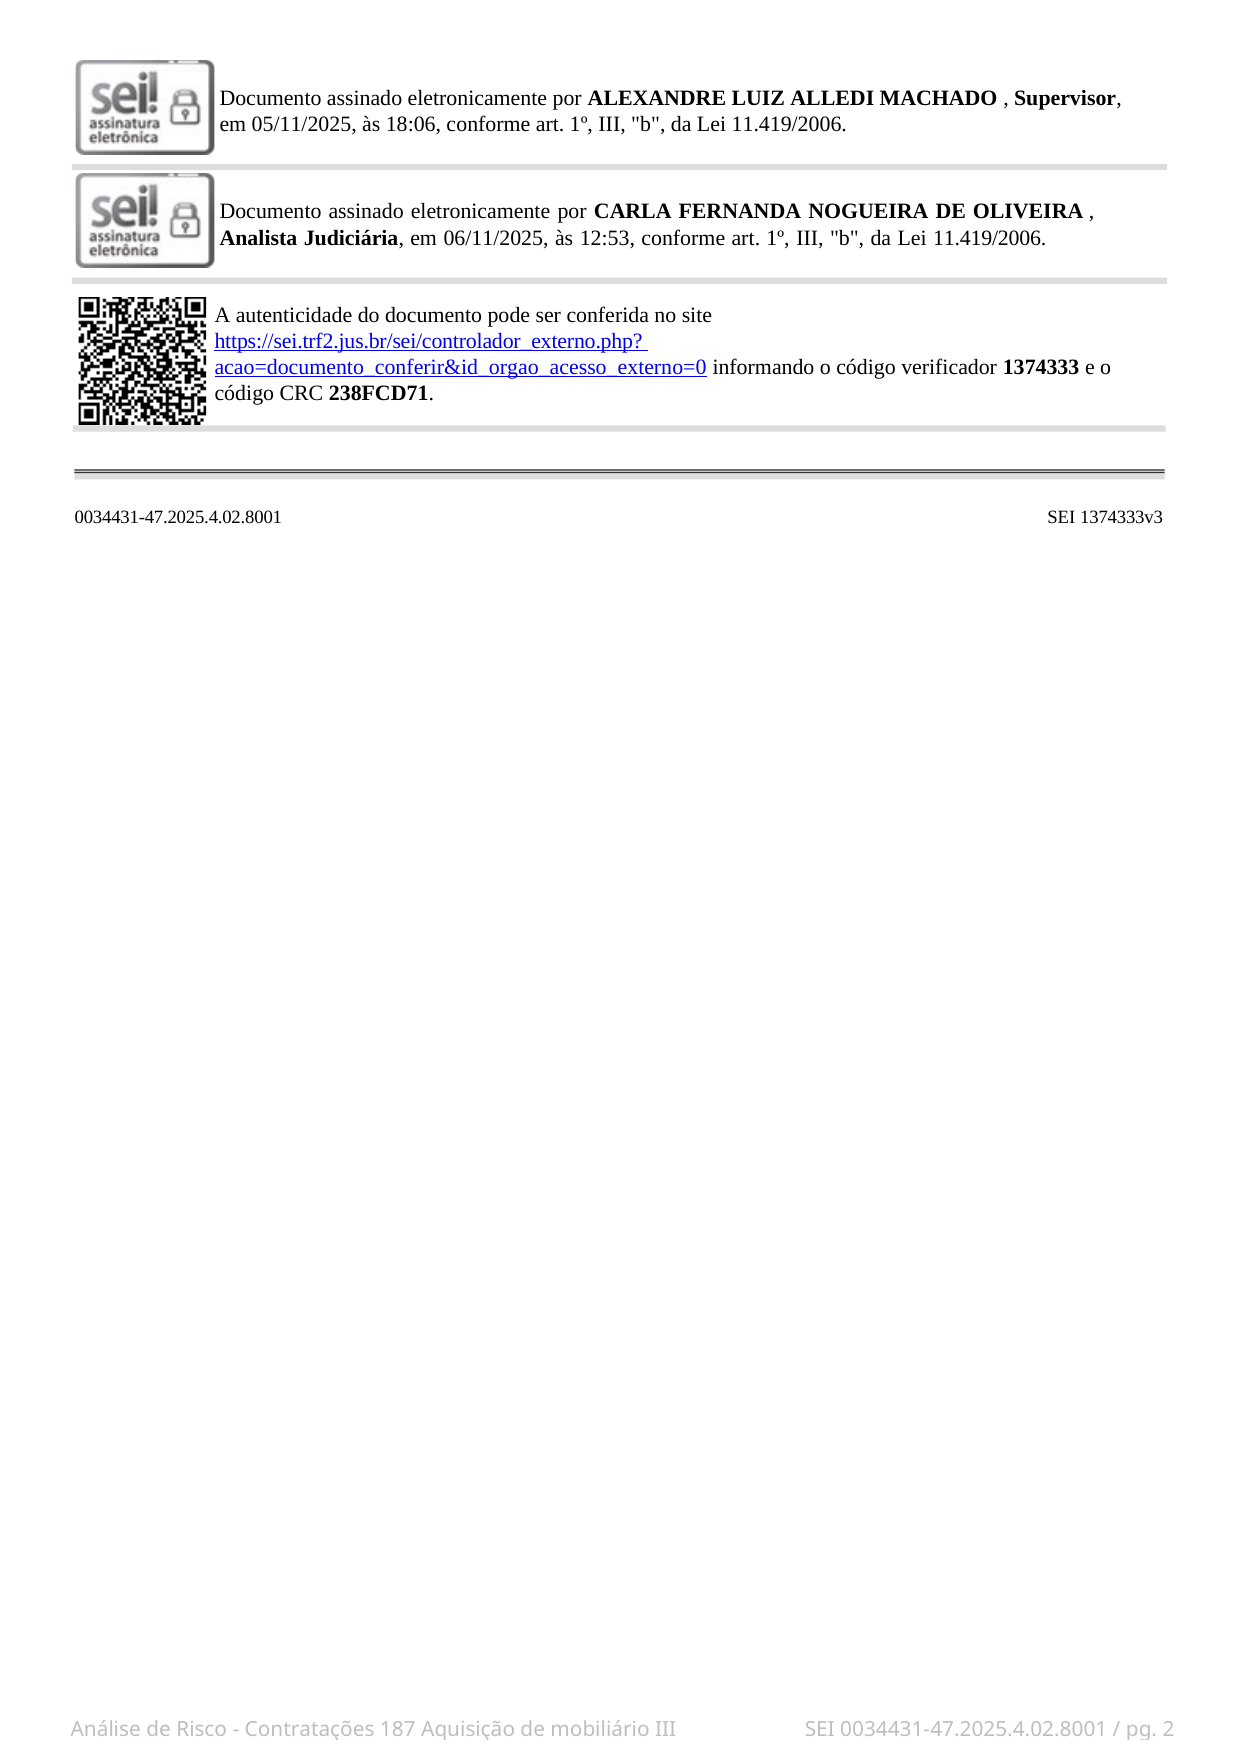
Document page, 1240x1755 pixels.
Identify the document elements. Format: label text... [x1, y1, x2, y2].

text A autenticidade do documento pode ser conferida no site https://sei.trf2.jus.br/sei/controlador_externo.php? acao=documento_conferir&id_orgao_acesso_externo=0 informando o código verificador 1374333 e o código CRC 238FCD71. [214, 302, 1121, 405]
text Documento assinado eletronicamente por CARLA FERNANDA NOGUEIRA DE OLIVEIRA , [219, 198, 1181, 224]
text Analista Judiciária, em 06/11/2025, às 12:53, conforme art. 1º, III, "b", da Lei 11.419/2006. [219, 225, 1181, 250]
text Documento assinado eletronicamente por ALEXANDRE LUIZ ALLEDI MACHADO , Supervisor, em 05/11/2025, às 18:06, conforme art. 1º, III, "b", da Lei 11.419/2006. [219, 85, 1146, 136]
text 0034431-47.2025.4.02.8001 SEI 1374333v3 [74, 506, 1181, 527]
